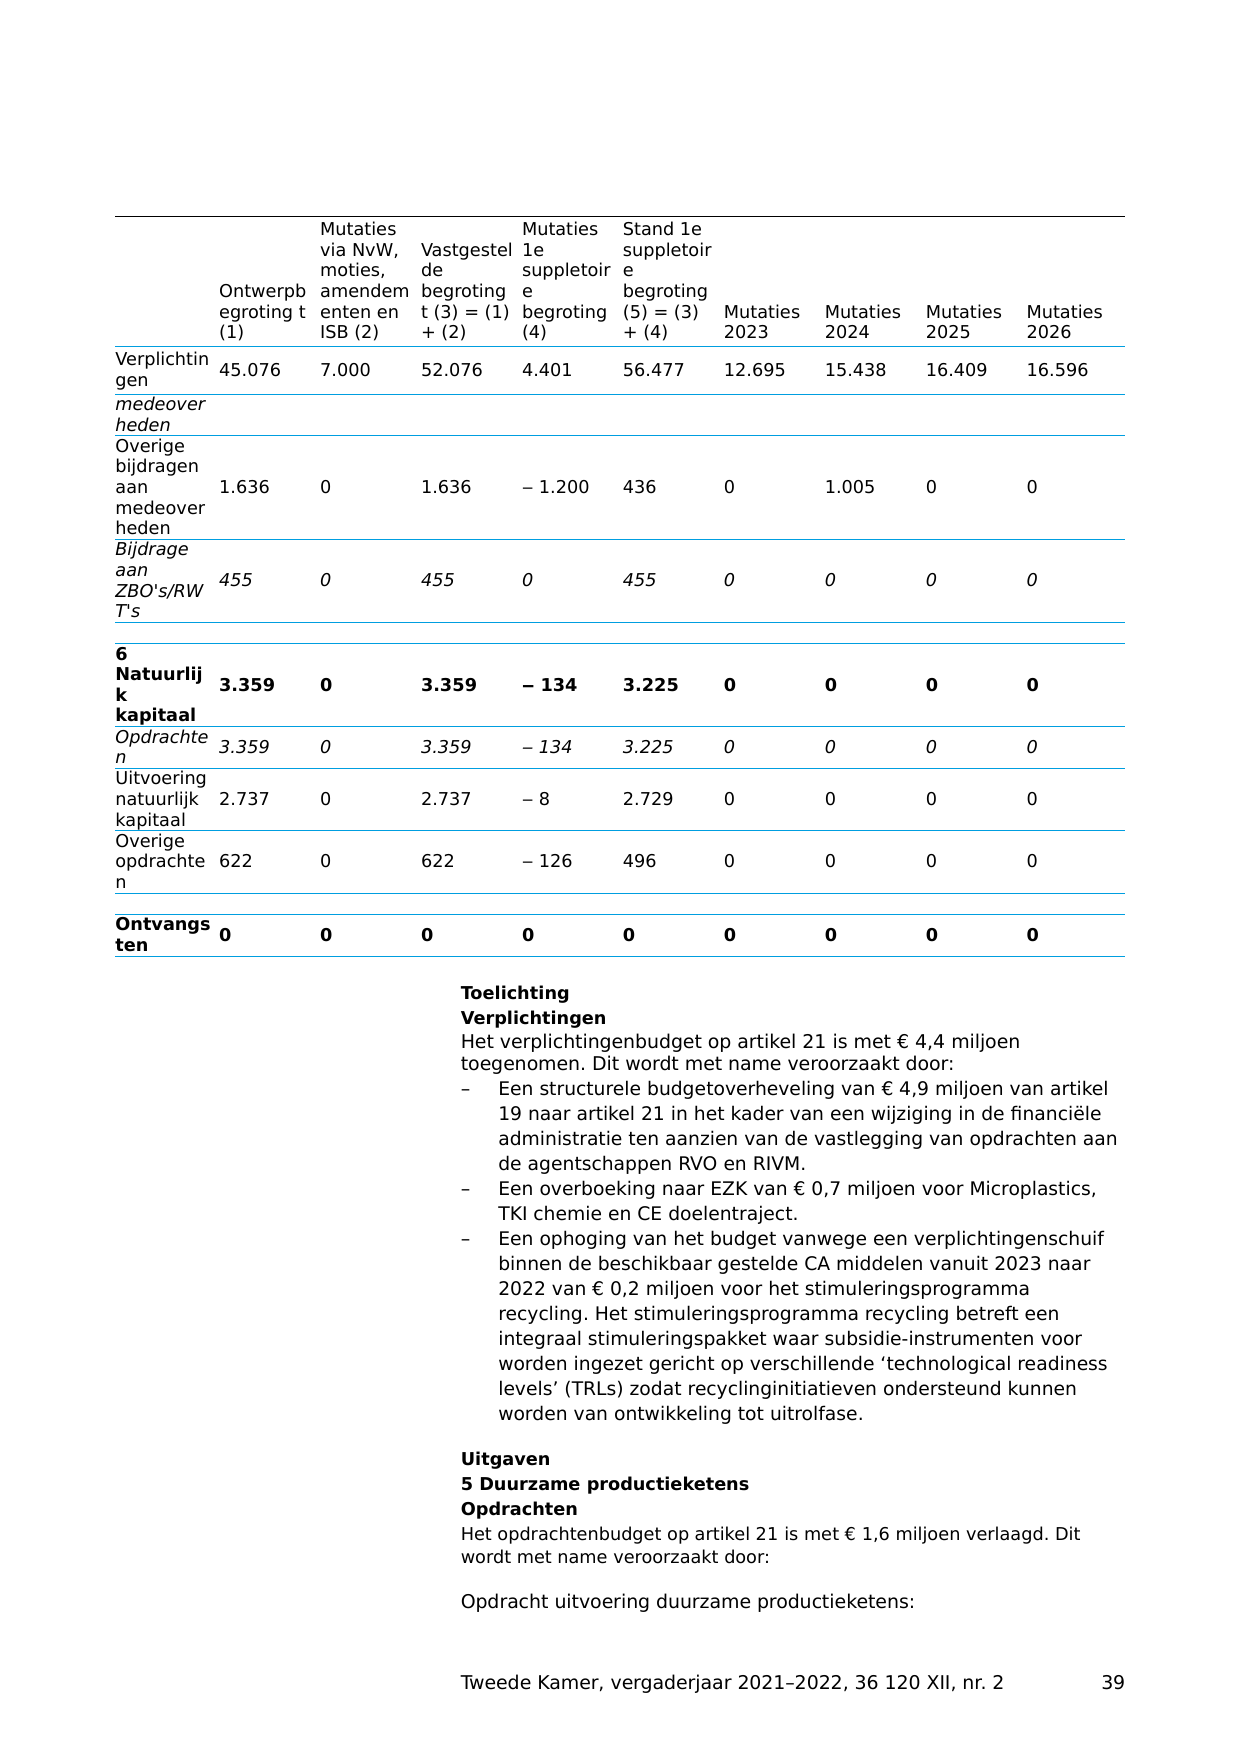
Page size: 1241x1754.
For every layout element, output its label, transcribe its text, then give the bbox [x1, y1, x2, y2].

list Een overboeking naar EZK van € 0,7 miljoen voor Microplastics, TKI chemie en CE doelentraject. [461, 1175, 1125, 1225]
table_cell Mutaties 2026 [1024, 217, 1125, 346]
table_cell Mutaties via NvW, moties, amendementen en ISB (2) [317, 217, 418, 346]
table_cell 0 [923, 915, 1023, 956]
table_cell 3.225 [620, 644, 721, 726]
table_cell Mutaties 2024 [822, 217, 923, 346]
table_cell 0 [822, 727, 923, 768]
table_cell [317, 395, 418, 435]
table_cell ‒ 1.200 [519, 436, 620, 539]
table_cell 2.729 [620, 769, 721, 830]
table_cell 0 [822, 540, 923, 622]
table_cell [721, 894, 822, 914]
table_cell [115, 217, 216, 346]
table_cell 3.225 [620, 727, 721, 768]
table_cell Uitvoering natuurlijk kapitaal [115, 769, 216, 830]
table_cell 12.695 [721, 347, 822, 393]
table_cell ‒ 134 [519, 644, 620, 726]
table_cell [317, 894, 418, 914]
table_cell 0 [721, 769, 822, 830]
table_cell 0 [721, 727, 822, 768]
text Het opdrachtenbudget op artikel 21 is met € 1,6 miljoen verlaagd. Dit wordt met name veroorzaakt door: [461, 1522, 1125, 1568]
table_cell 0 [721, 915, 822, 956]
table_cell 455 [620, 540, 721, 622]
table_cell 0 [317, 540, 418, 622]
table_cell 0 [822, 644, 923, 726]
table_cell [1024, 894, 1125, 914]
table_cell ‒ 8 [519, 769, 620, 830]
table_cell Opdrachten [115, 727, 216, 768]
table_cell 455 [216, 540, 317, 622]
table_cell 0 [1024, 540, 1125, 622]
table_cell 0 [822, 915, 923, 956]
table_cell 1.636 [418, 436, 519, 539]
table_cell 45.076 [216, 347, 317, 393]
table_cell [721, 395, 822, 435]
table_cell [1024, 623, 1125, 643]
table_cell [115, 894, 216, 914]
table_cell 16.596 [1024, 347, 1125, 393]
table_cell 0 [721, 436, 822, 539]
table_cell 0 [822, 831, 923, 893]
table_cell 0 [519, 915, 620, 956]
table_cell 0 [721, 831, 822, 893]
table_cell 1.005 [822, 436, 923, 539]
table_cell [216, 395, 317, 435]
table_cell 3.359 [418, 727, 519, 768]
table_cell [519, 894, 620, 914]
table_cell [822, 894, 923, 914]
table_cell Verplichtingen [115, 347, 216, 393]
table_cell 0 [923, 831, 1023, 893]
text Toelichting [461, 981, 1125, 1004]
text Verplichtingen [461, 1006, 1125, 1029]
table_cell 0 [1024, 644, 1125, 726]
table_cell 3.359 [216, 644, 317, 726]
table_cell [519, 623, 620, 643]
list Een structurele budgetoverheveling van € 4,9 miljoen van artikel 19 naar artikel 21 in het kader van een wijziging in de financiële administratie ten aanzien van de vastlegging van opdrachten aan de agentschappen RVO en RIVM. [461, 1075, 1125, 1175]
table_cell [822, 395, 923, 435]
table_cell 0 [317, 831, 418, 893]
table_cell 0 [923, 769, 1023, 830]
table_header Tabel 16 Budgettaire gevolgen van beleid artikel 21 Duurzaamheid (bedragen x € 1.000) [115, 191, 1125, 216]
table_cell [721, 623, 822, 643]
table_cell 0 [1024, 915, 1125, 956]
table_cell [317, 623, 418, 643]
table_cell Overige bijdragen aan medeoverheden [115, 436, 216, 539]
table_cell [418, 623, 519, 643]
text Opdracht uitvoering duurzame productieketens: [461, 1591, 1125, 1613]
table_cell 0 [923, 727, 1023, 768]
table_cell 0 [317, 727, 418, 768]
list Een ophoging van het budget vanwege een verplichtingenschuif binnen de beschikbaar gestelde CA middelen vanuit 2023 naar 2022 van € 0,2 miljoen voor het stimuleringsprogramma recycling. Het stimuleringsprogramma recycling betreft een integraal stimuleringspakket waar subsidie-instrumenten voor worden ingezet gericht op verschillende ‘technological readiness levels’ (TRLs) zodat recyclinginitiatieven ondersteund kunnen worden van ontwikkeling tot uitrolfase. [461, 1225, 1125, 1425]
text Opdrachten [461, 1497, 1125, 1520]
table_cell 1.636 [216, 436, 317, 539]
table_cell 0 [923, 436, 1023, 539]
table_cell 0 [721, 540, 822, 622]
table_cell [418, 894, 519, 914]
table_cell [115, 623, 216, 643]
table_cell [418, 395, 519, 435]
table_cell 2.737 [418, 769, 519, 830]
table_cell [620, 623, 721, 643]
table_cell [923, 623, 1023, 643]
text Het verplichtingenbudget op artikel 21 is met € 4,4 miljoen toegenomen. Dit wordt met name veroorzaakt door: [461, 1031, 1125, 1075]
table_cell 455 [418, 540, 519, 622]
table_cell 0 [317, 644, 418, 726]
table_cell Stand 1e suppletoire begroting (5) = (3) + (4) [620, 217, 721, 346]
table_cell 16.409 [923, 347, 1023, 393]
table_cell [620, 395, 721, 435]
table_cell 0 [519, 540, 620, 622]
table_cell 0 [620, 915, 721, 956]
table_cell 0 [317, 915, 418, 956]
table_cell 0 [317, 436, 418, 539]
table_cell Mutaties 2023 [721, 217, 822, 346]
table_cell 0 [721, 644, 822, 726]
table_cell 6 Natuurlijk kapitaal [115, 644, 216, 726]
table_cell 0 [1024, 436, 1125, 539]
table_cell [1024, 395, 1125, 435]
table_cell 4.401 [519, 347, 620, 393]
table_cell 0 [418, 915, 519, 956]
table_cell 2.737 [216, 769, 317, 830]
table_cell 496 [620, 831, 721, 893]
table_cell 0 [923, 644, 1023, 726]
table_cell 3.359 [216, 727, 317, 768]
table_cell [620, 894, 721, 914]
table_cell Bijdrage aan ZBO's/RWT's [115, 540, 216, 622]
table_cell Ontvangsten [115, 915, 216, 956]
text Uitgaven [461, 1447, 1125, 1470]
table_cell Vastgestelde begroting t (3) = (1) + (2) [418, 217, 519, 346]
text 5 Duurzame productieketens [461, 1472, 1125, 1495]
table_cell 52.076 [418, 347, 519, 393]
table_cell 0 [1024, 831, 1125, 893]
table_cell 0 [822, 769, 923, 830]
table_cell [822, 623, 923, 643]
table_cell 436 [620, 436, 721, 539]
table_cell [216, 623, 317, 643]
table_cell 0 [216, 915, 317, 956]
table_cell [923, 395, 1023, 435]
table_cell 622 [216, 831, 317, 893]
table_cell 0 [1024, 727, 1125, 768]
table_cell 7.000 [317, 347, 418, 393]
table_cell medeoverheden [115, 395, 216, 435]
table_cell [923, 894, 1023, 914]
table_cell 56.477 [620, 347, 721, 393]
table_cell 15.438 [822, 347, 923, 393]
table_cell Ontwerpbegroting t (1) [216, 217, 317, 346]
table_cell [216, 894, 317, 914]
table_cell [519, 395, 620, 435]
table_cell ‒ 134 [519, 727, 620, 768]
table_cell Overige opdrachten [115, 831, 216, 893]
table_cell 0 [317, 769, 418, 830]
table_cell 3.359 [418, 644, 519, 726]
table_cell 0 [923, 540, 1023, 622]
table_cell 622 [418, 831, 519, 893]
table_cell ‒ 126 [519, 831, 620, 893]
table_cell Mutaties 1e suppletoire begroting (4) [519, 217, 620, 346]
table_cell Mutaties 2025 [923, 217, 1023, 346]
table_cell 0 [1024, 769, 1125, 830]
